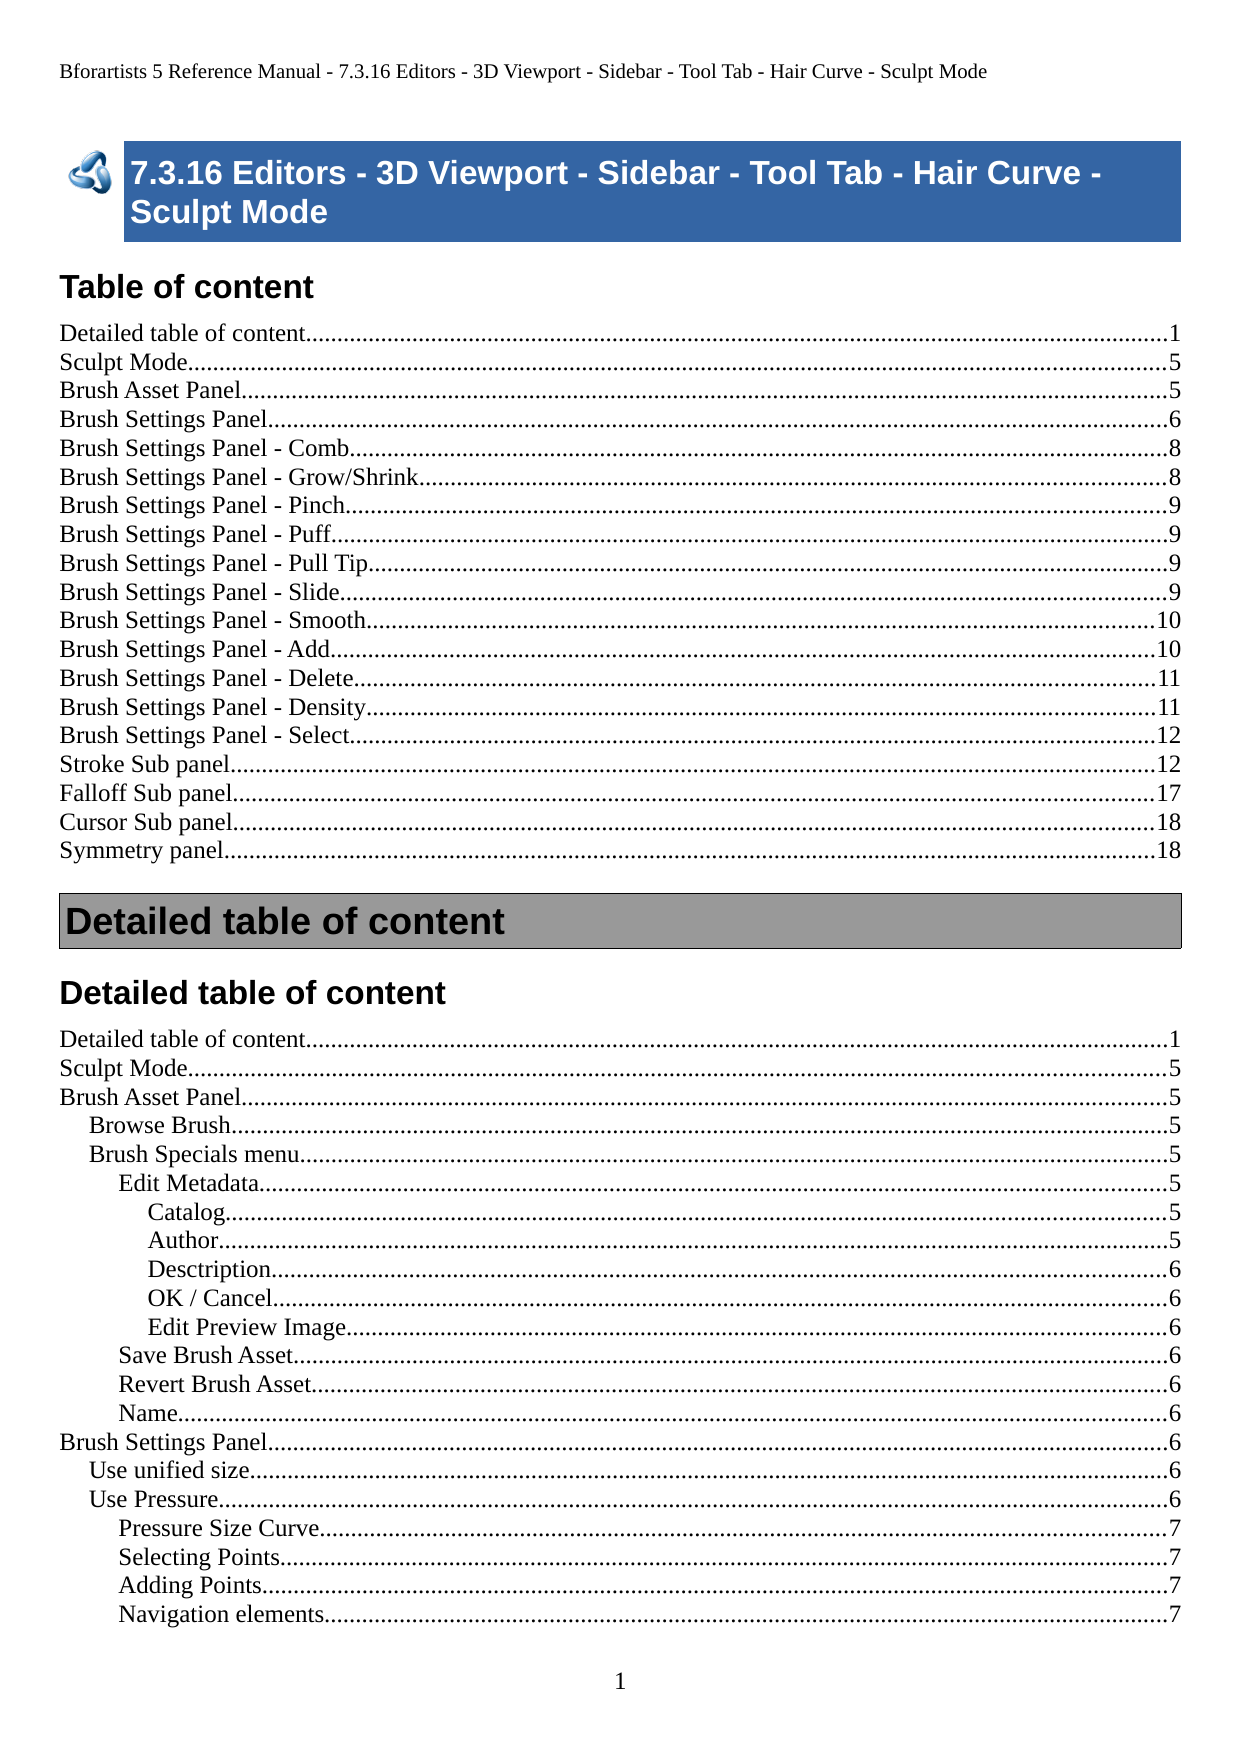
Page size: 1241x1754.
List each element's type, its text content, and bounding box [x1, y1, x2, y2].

text Author 5 [147, 1225, 1181, 1254]
text Brush Settings Panel 6 [59, 1427, 1181, 1455]
text Cursor Sub panel 18 [59, 807, 1181, 835]
text Edit Preview Image 6 [147, 1312, 1181, 1340]
table_header 7.3.16 Editors - 3D Viewport - Sidebar - Tool Tab - Hair Curve - Sculpt Mode [124, 141, 1181, 242]
text Edit Metadata 5 [118, 1168, 1181, 1197]
text Brush Settings Panel - Pull Tip 9 [59, 548, 1181, 577]
text OK / Cancel 6 [147, 1283, 1181, 1312]
text Sculpt Mode 5 [59, 1053, 1181, 1082]
text Detailed table of content 1 [59, 1024, 1181, 1053]
text Brush Settings Panel - Slide 9 [59, 577, 1181, 605]
text Detailed table of content 1 [59, 318, 1181, 347]
text Brush Specials menu 5 [88, 1139, 1181, 1168]
text Browse Brush 5 [88, 1110, 1181, 1139]
text Revert Brush Asset 6 [118, 1369, 1181, 1398]
table_header Detailed table of content [60, 894, 1181, 948]
text Brush Asset Panel 5 [59, 1082, 1181, 1110]
subtitle Detailed table of content [59, 973, 1181, 1012]
text Brush Settings Panel - Smooth 10 [59, 605, 1181, 634]
text Brush Settings Panel - Delete 11 [59, 663, 1181, 692]
text Brush Settings Panel - Comb 8 [59, 433, 1181, 462]
text Brush Settings Panel - Add 10 [59, 634, 1181, 663]
text Brush Settings Panel - Select 12 [59, 720, 1181, 749]
text Selecting Points 7 [118, 1542, 1181, 1570]
text Desctription 6 [147, 1254, 1181, 1283]
text Name 6 [118, 1398, 1181, 1427]
text Brush Settings Panel - Grow/Shrink 8 [59, 462, 1181, 490]
subtitle Table of content [59, 267, 1181, 305]
text Stroke Sub panel 12 [59, 749, 1181, 778]
text Catalog 5 [147, 1197, 1181, 1225]
text Brush Asset Panel 5 [59, 375, 1181, 404]
text Falloff Sub panel 17 [59, 778, 1181, 807]
text Navigation elements 7 [118, 1599, 1181, 1628]
text Brush Settings Panel - Density 11 [59, 692, 1181, 720]
text Adding Points 7 [118, 1570, 1181, 1599]
text Brush Settings Panel - Pinch 9 [59, 490, 1181, 519]
text Symmetry panel 18 [59, 835, 1181, 864]
text Pressure Size Curve 7 [118, 1513, 1181, 1542]
text Sculpt Mode 5 [59, 347, 1181, 375]
text Brush Settings Panel - Puff 9 [59, 519, 1181, 548]
text Use unified size 6 [88, 1455, 1181, 1484]
picture [65, 147, 114, 197]
text Use Pressure 6 [88, 1484, 1181, 1513]
text Brush Settings Panel 6 [59, 404, 1181, 433]
text Save Brush Asset 6 [118, 1340, 1181, 1369]
table_header [59, 141, 124, 242]
